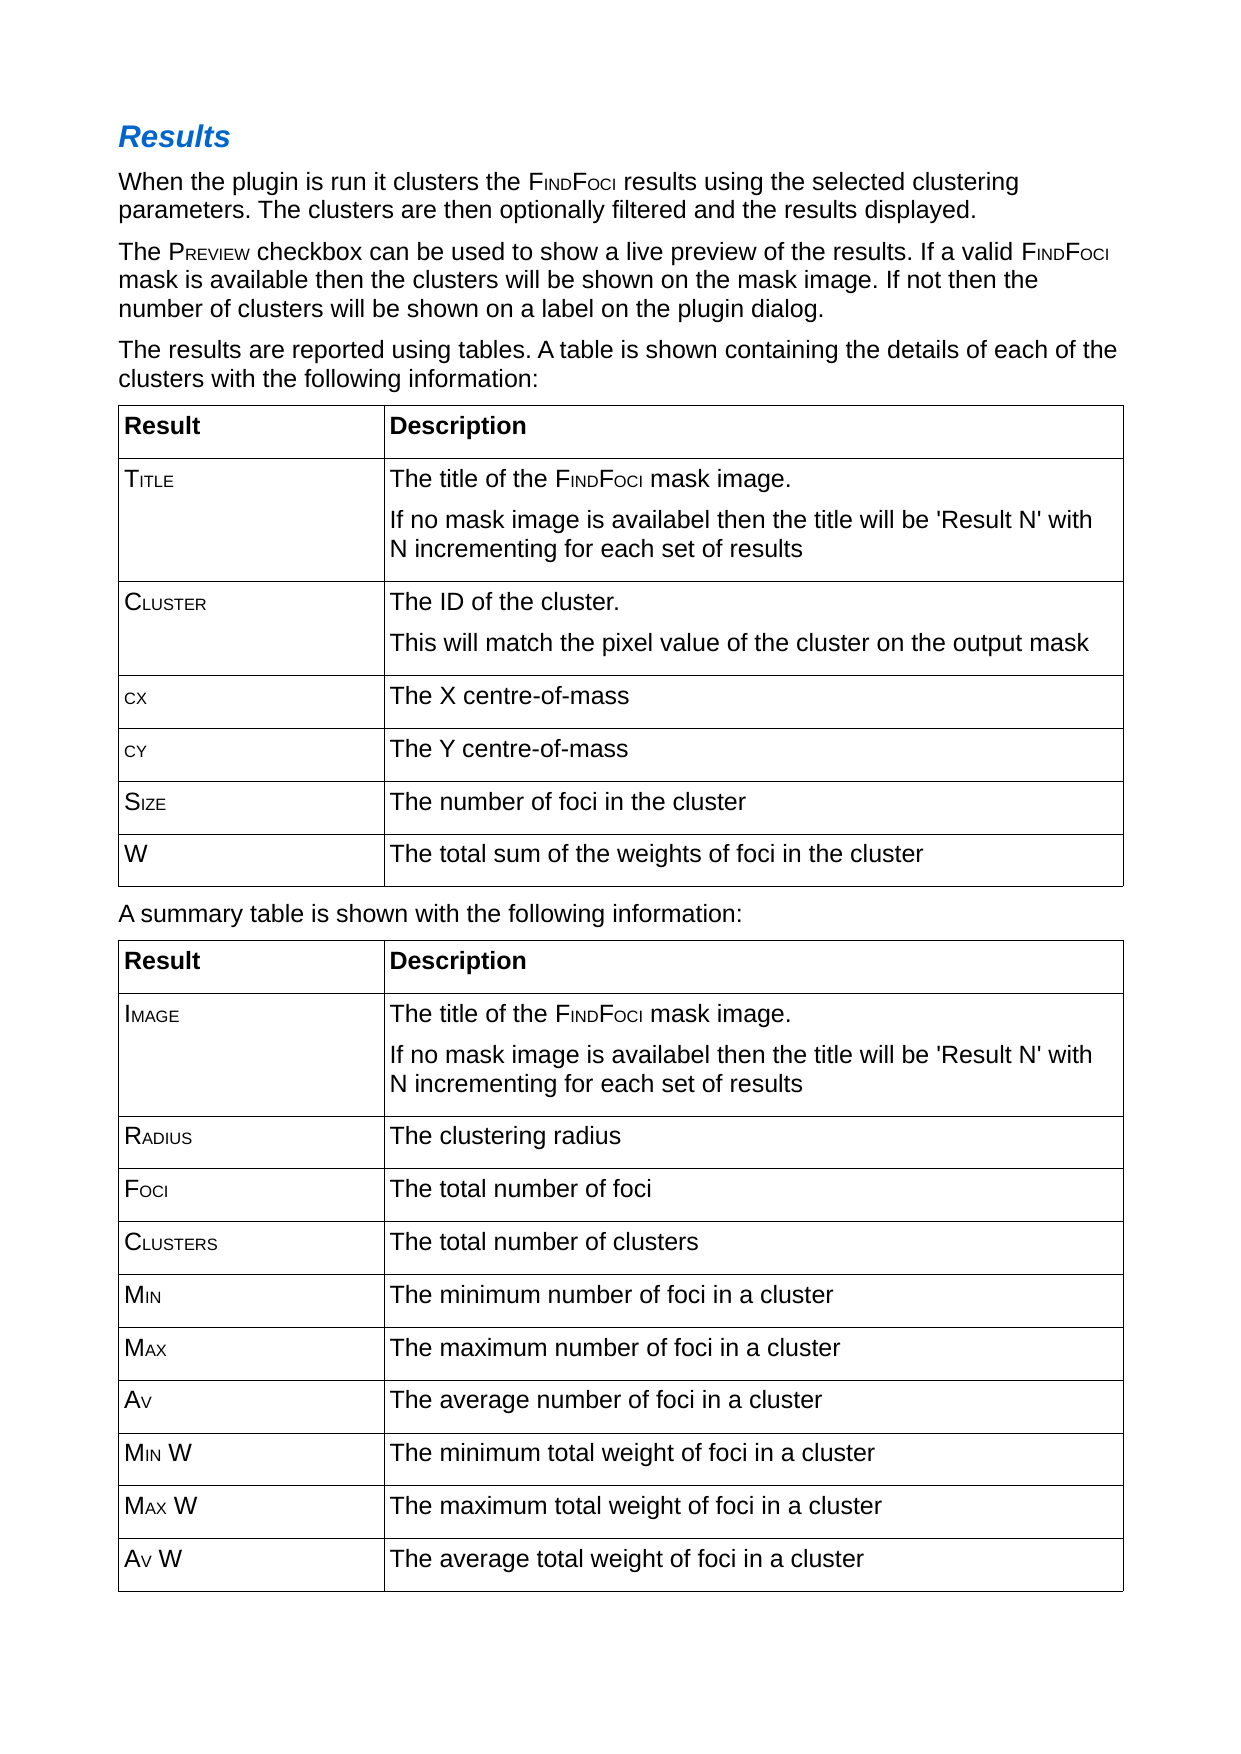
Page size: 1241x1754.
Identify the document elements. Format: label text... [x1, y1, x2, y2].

table_cell Radius [119, 1117, 384, 1168]
table_header Result [119, 941, 384, 993]
table_cell W [119, 835, 384, 886]
subtitle Results [118, 118, 1122, 154]
table_cell The minimum total weight of foci in a cluster [385, 1434, 1123, 1485]
table_cell The total number of foci [385, 1169, 1123, 1221]
table_cell Image [119, 994, 384, 1116]
text When the plugin is run it clusters the FindFoci results using the selected clustering parameters. The clusters are then optionally filtered and the results displayed. [118, 167, 1122, 224]
table_cell The X centre-of-mass [385, 676, 1123, 728]
table_cell Size [119, 782, 384, 833]
table_header Description [385, 941, 1123, 993]
table_cell The average total weight of foci in a cluster [385, 1539, 1123, 1591]
table_cell cx [119, 676, 384, 728]
table_cell The total sum of the weights of foci in the cluster [385, 835, 1123, 886]
table_cell The minimum number of foci in a cluster [385, 1275, 1123, 1327]
table_cell The number of foci in the cluster [385, 782, 1123, 833]
table_cell Clusters [119, 1222, 384, 1274]
table_cell Av W [119, 1539, 384, 1591]
table_cell The title of the FindFoci mask image. If no mask image is availabel then the title will be 'Result N' with N incrementing for each set of results [385, 994, 1123, 1116]
text The Preview checkbox can be used to show a live preview of the results. If a valid FindFoci mask is available then the clusters will be shown on the mask image. If not then the number of clusters will be shown on a label on the plugin dialog. [118, 237, 1122, 323]
table_cell Max [119, 1328, 384, 1379]
table_cell The maximum total weight of foci in a cluster [385, 1486, 1123, 1538]
table_cell Foci [119, 1169, 384, 1221]
table_cell Max W [119, 1486, 384, 1538]
table_cell Cluster [119, 582, 384, 675]
table_cell The clustering radius [385, 1117, 1123, 1168]
table_cell Title [119, 459, 384, 581]
table_cell cy [119, 729, 384, 781]
table_cell Min [119, 1275, 384, 1327]
table_cell The ID of the cluster. This will match the pixel value of the cluster on the output mask [385, 582, 1123, 675]
text The results are reported using tables. A table is shown containing the details of each of the clusters with the following information: [118, 335, 1122, 393]
table_header Description [385, 406, 1123, 458]
table_cell The total number of clusters [385, 1222, 1123, 1274]
table_cell Min W [119, 1434, 384, 1485]
table_cell The Y centre-of-mass [385, 729, 1123, 781]
table_cell The average number of foci in a cluster [385, 1381, 1123, 1432]
table_cell The title of the FindFoci mask image. If no mask image is availabel then the title will be 'Result N' with N incrementing for each set of results [385, 459, 1123, 581]
table_cell Av [119, 1381, 384, 1432]
text A summary table is shown with the following information: [118, 899, 1122, 927]
table_header Result [119, 406, 384, 458]
table_cell The maximum number of foci in a cluster [385, 1328, 1123, 1379]
